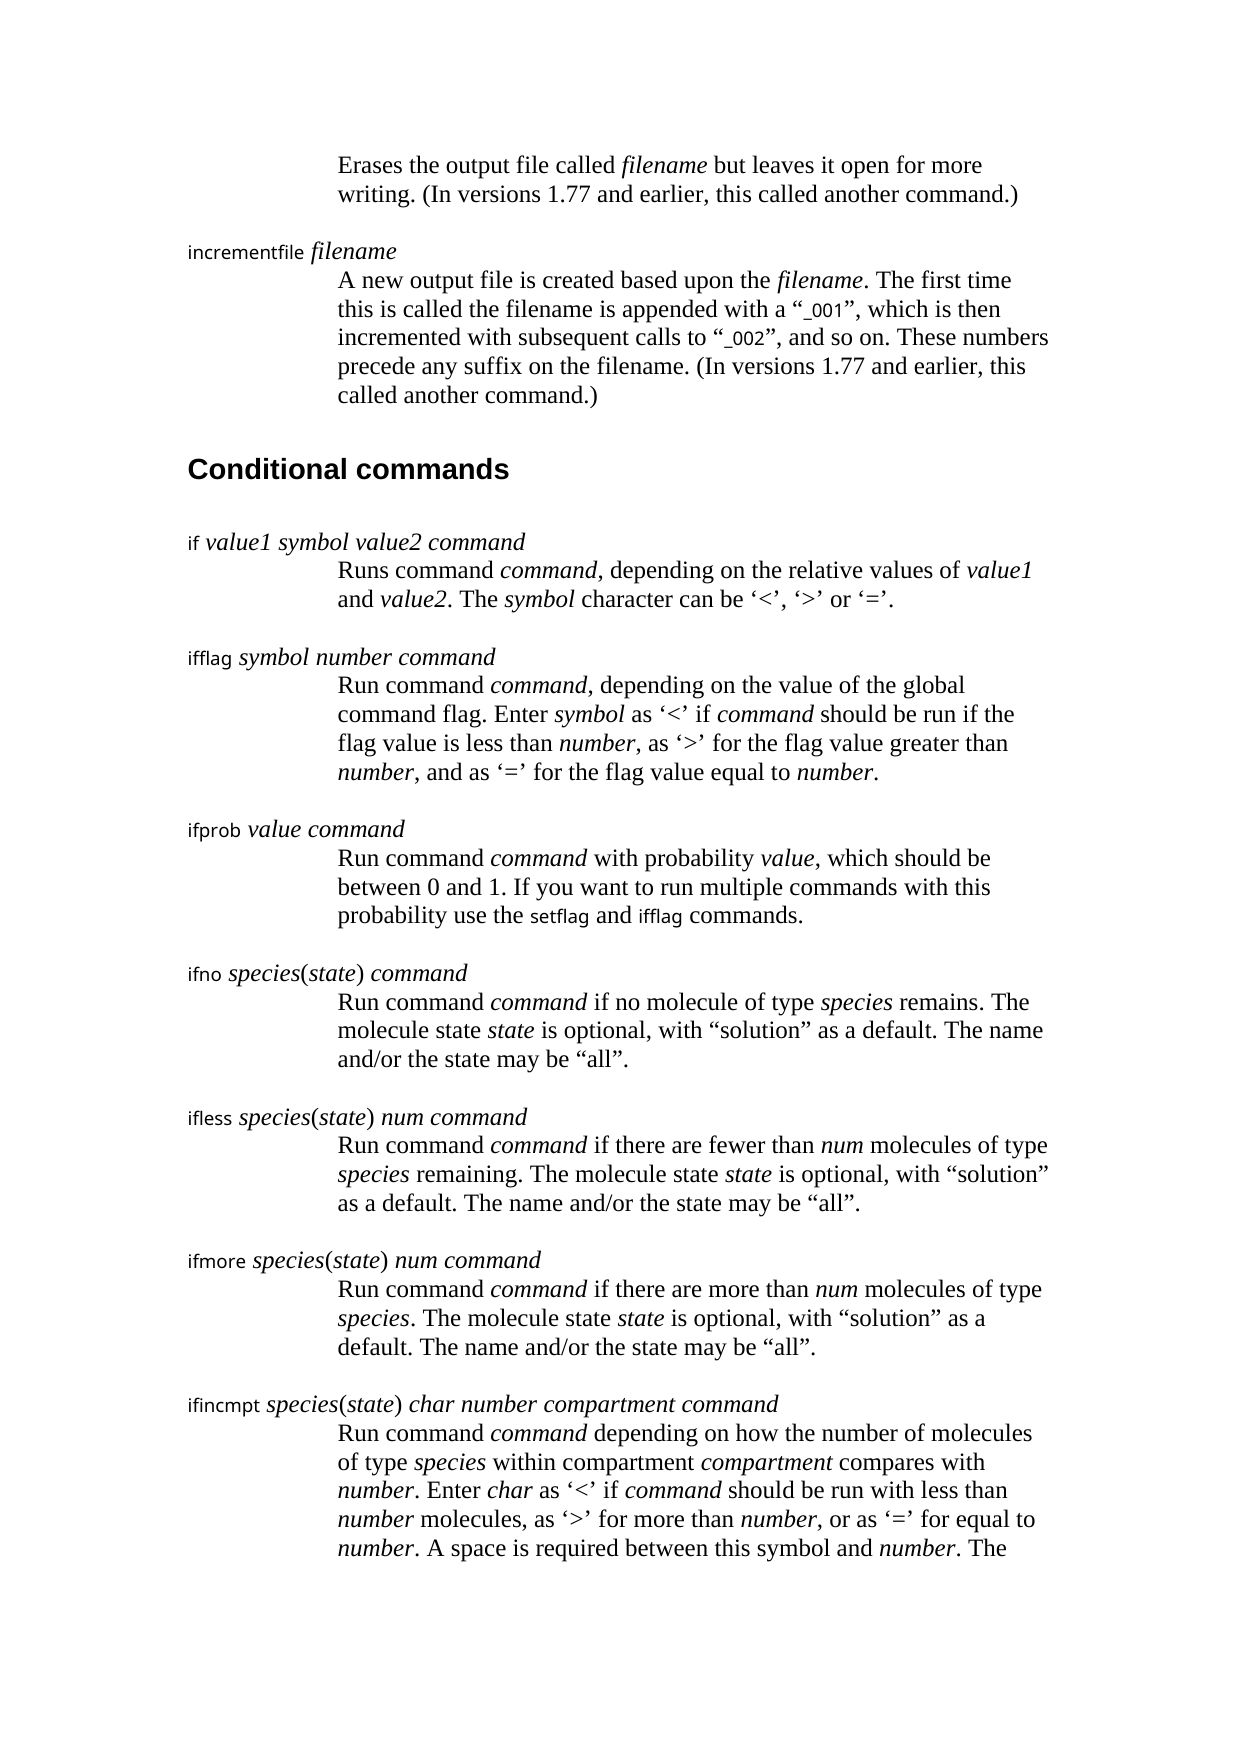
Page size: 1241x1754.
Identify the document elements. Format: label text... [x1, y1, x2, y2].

text Runs command command, depending on the relative values of value1 and value2. The symbol character can be ‘<’, ‘>’ or ‘=’. [187, 556, 1053, 613]
text ifincmpt species(state) char number compartment command [187, 1389, 1053, 1418]
text ifno species(state) command [187, 958, 1053, 987]
text Run command command if there are more than num molecules of type species. The molecule state state is optional, with “solution” as a default. The name and/or the state may be “all”. [187, 1274, 1053, 1361]
text if value1 symbol value2 command [187, 527, 1053, 556]
text ifflag symbol number command [187, 642, 1053, 671]
text ifmore species(state) num command [187, 1246, 1053, 1274]
text Run command command if there are fewer than num molecules of type species remaining. The molecule state state is optional, with “solution” as a default. The name and/or the state may be “all”. [187, 1131, 1053, 1217]
text Run command command with probability value, which should be between 0 and 1. If you want to run multiple commands with this probability use the setflag and ifflag commands. [187, 843, 1053, 929]
text Erases the output file called filename but leaves it open for more writing. (In versions 1.77 and earlier, this called another command.) [187, 150, 1053, 207]
text Run command command if no molecule of type species remains. The molecule state state is optional, with “solution” as a default. The name and/or the state may be “all”. [187, 987, 1053, 1073]
text Run command command depending on how the number of molecules of type species within compartment compartment compares with number. Enter char as ‘<’ if command should be run with less than number molecules, as ‘>’ for more than number, or as ‘=’ for equal to number. A space is required between this symbol and number. The [187, 1418, 1053, 1562]
subtitle Conditional commands [187, 452, 1053, 486]
text incrementfile filename [187, 236, 1053, 265]
text ifless species(state) num command [187, 1102, 1053, 1131]
text ifprob value command [187, 814, 1053, 843]
text Run command command, depending on the value of the global command flag. Enter symbol as ‘<’ if command should be run if the flag value is less than number, as ‘>’ for the flag value greater than number, and as ‘=’ for the flag value equal to number. [187, 671, 1053, 786]
text A new output file is created based upon the filename. The first time this is called the filename is appended with a “_001”, which is then incremented with subsequent calls to “_002”, and so on. These numbers precede any suffix on the filename. (In versions 1.77 and earlier, this called another command.) [187, 265, 1053, 409]
